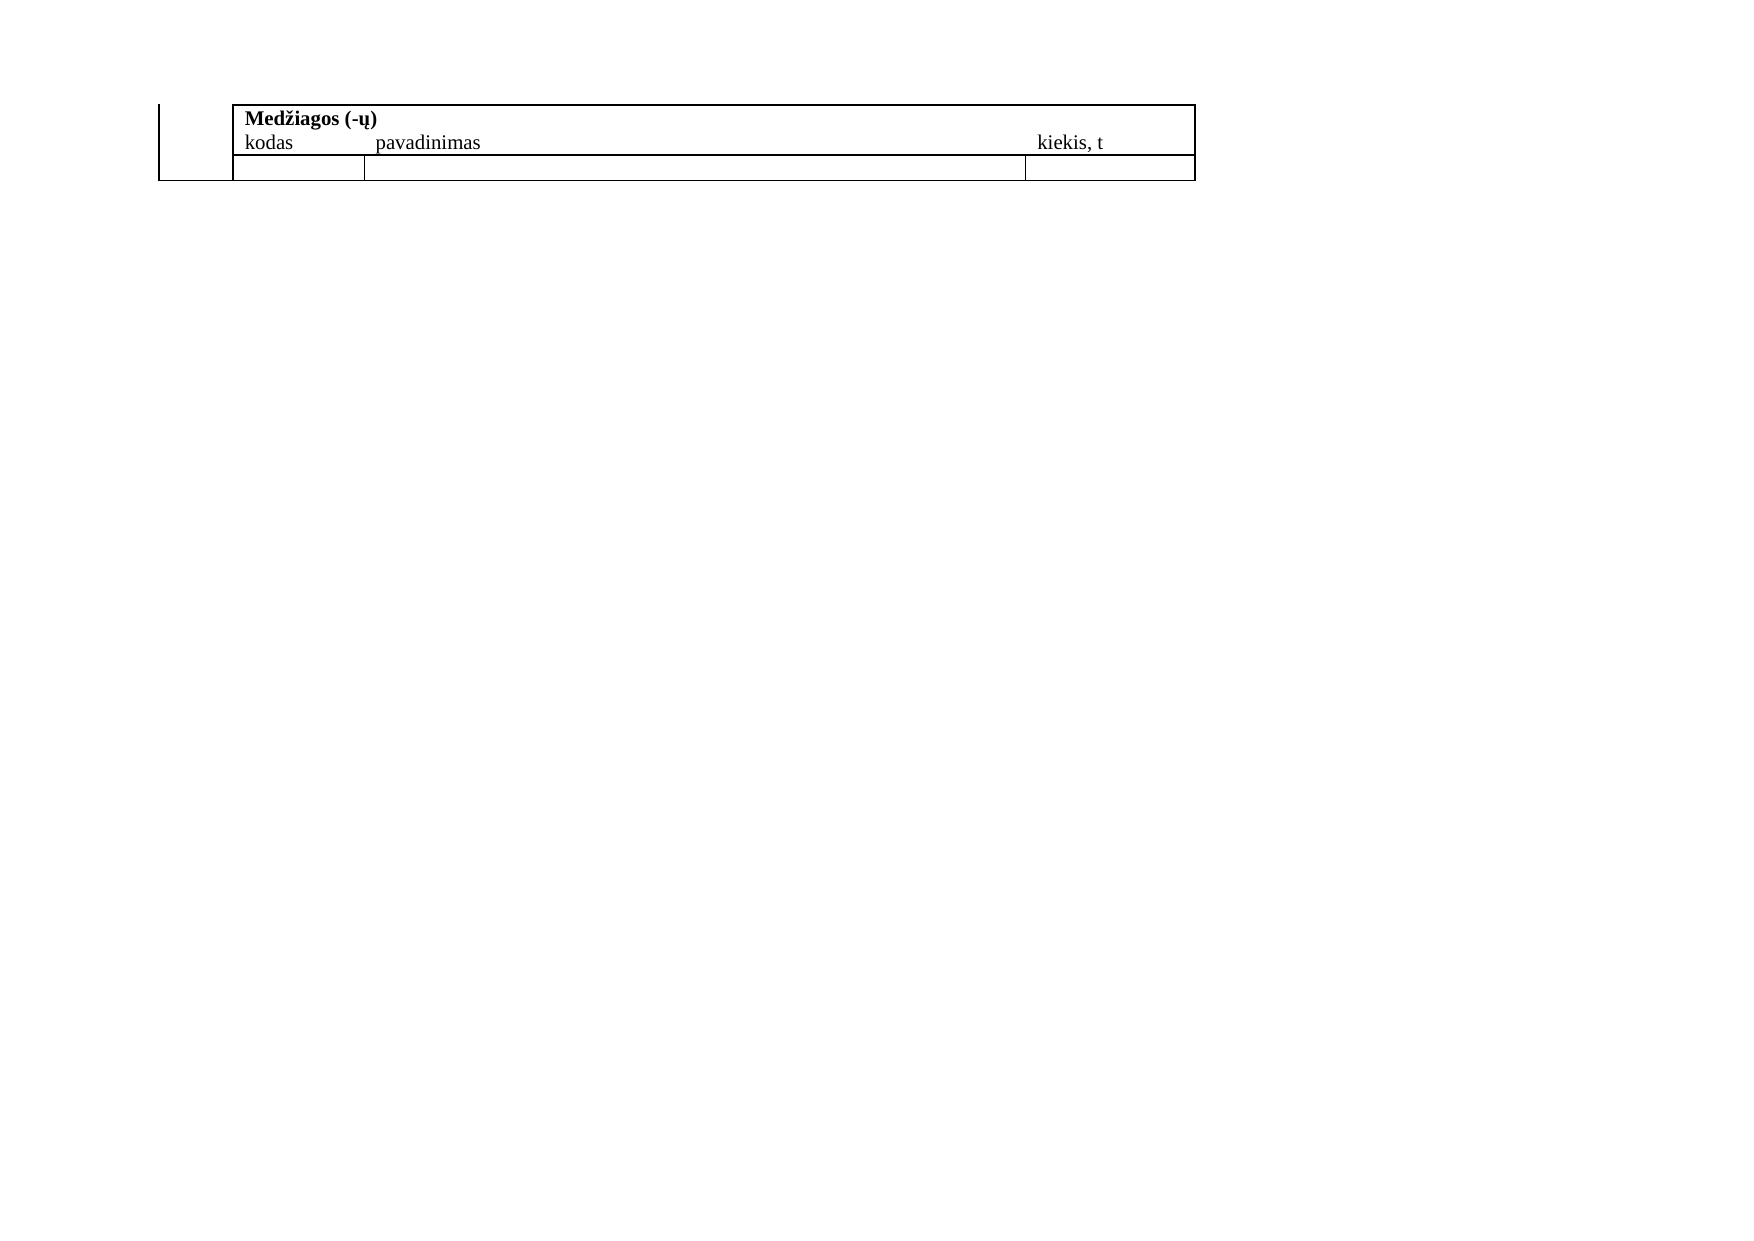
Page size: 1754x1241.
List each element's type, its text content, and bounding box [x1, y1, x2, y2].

table_cell kiekis, t [1026, 130, 1194, 154]
table_cell [160, 130, 232, 154]
table_cell [1026, 106, 1194, 129]
table_cell [234, 156, 364, 180]
table_cell [1026, 156, 1194, 180]
table_cell [160, 104, 232, 129]
table_cell pavadinimas [364, 130, 1026, 154]
table_cell [365, 156, 1025, 180]
table_cell [160, 154, 232, 180]
table_cell Medžiagos (-ų) [234, 106, 1026, 129]
table_cell kodas [234, 130, 364, 154]
